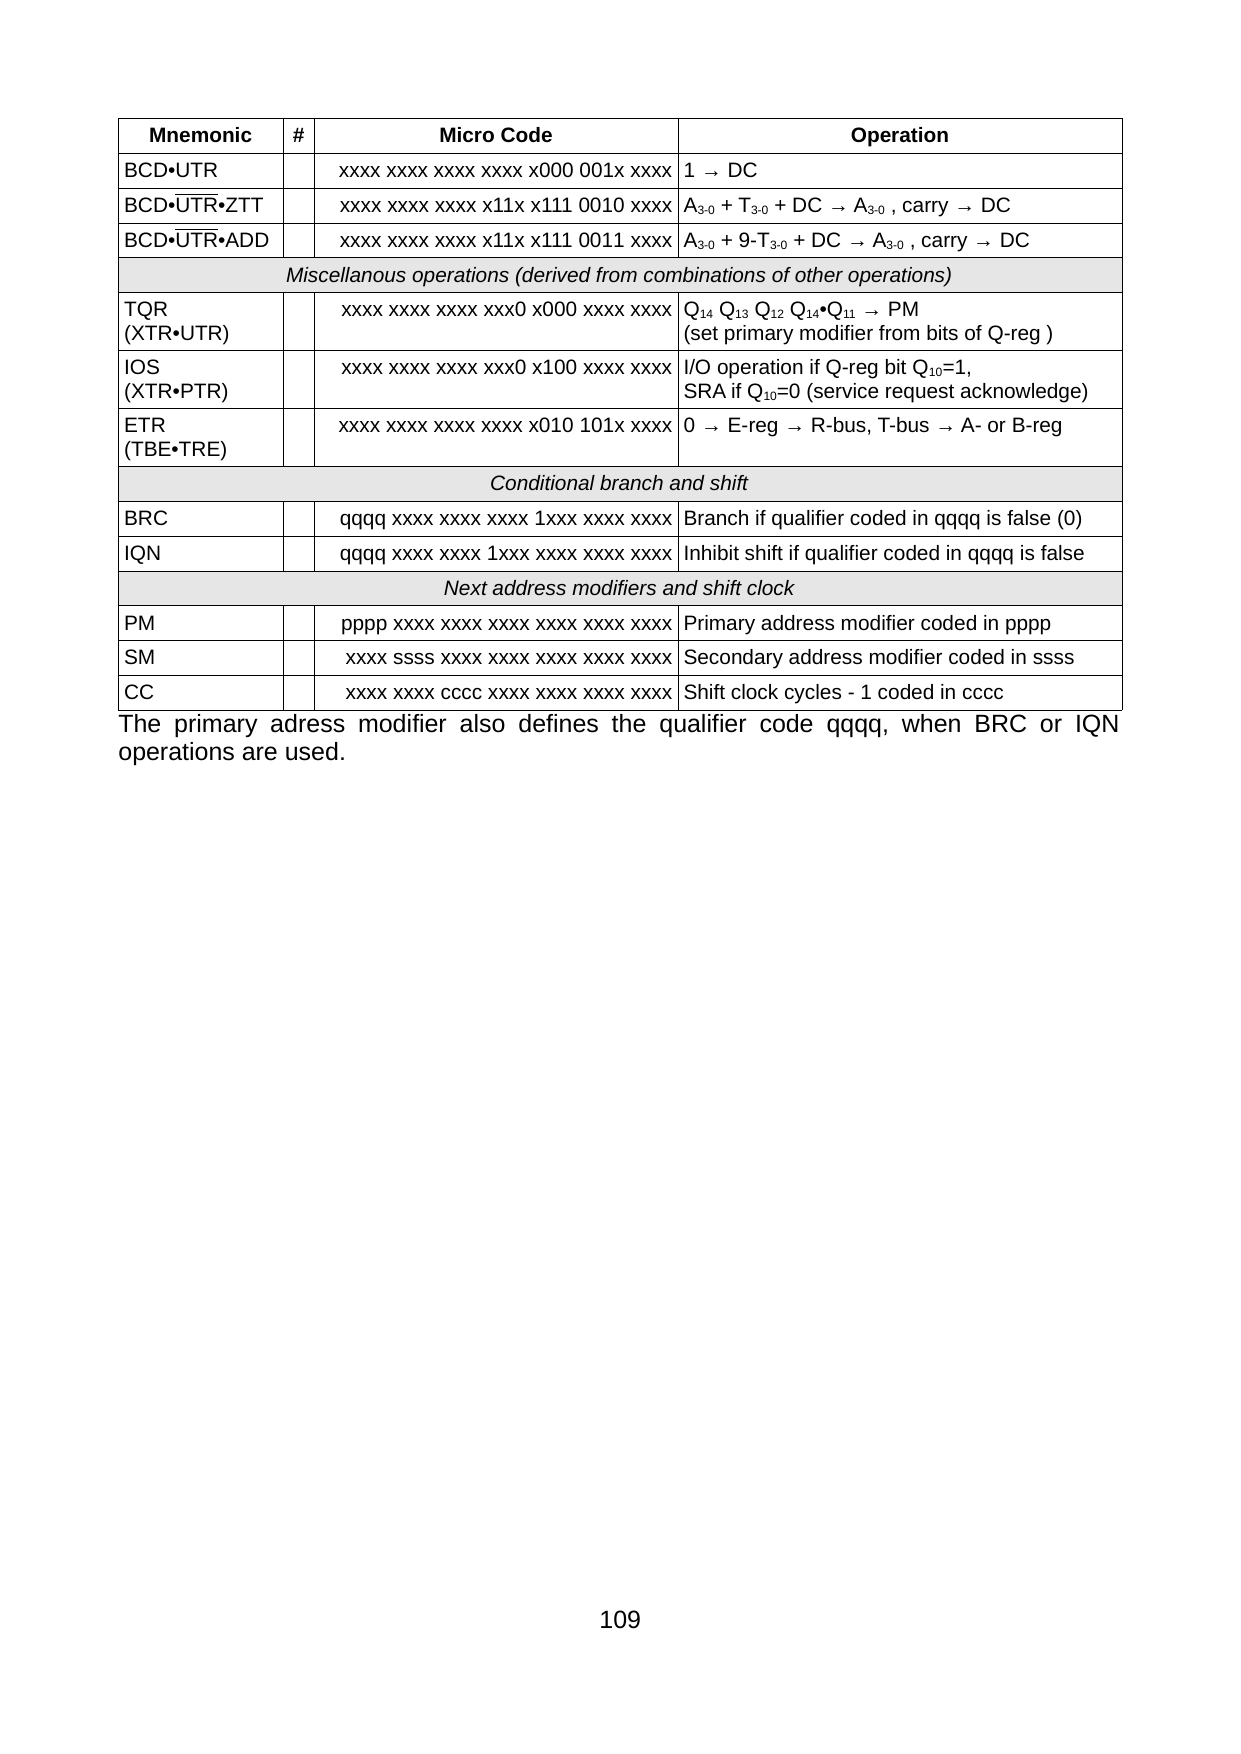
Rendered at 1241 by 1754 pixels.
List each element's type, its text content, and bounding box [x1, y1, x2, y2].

table_cell ETR (TBE•TRE) [119, 409, 283, 466]
table_cell IQN [119, 537, 283, 571]
table_cell 1 → DC [679, 154, 1122, 188]
table_cell I/O operation if Q-reg bit Q10=1, SRA if Q10=0 (service request acknowledge) [679, 351, 1122, 408]
table_header # [284, 119, 314, 153]
table_cell Inhibit shift if qualifier coded in qqqq is false [679, 537, 1122, 571]
table_cell xxxx xxxx xxxx xxxx x000 001x xxxx [315, 154, 678, 188]
table_cell [284, 409, 314, 466]
table_cell [284, 537, 314, 571]
table_cell Secondary address modifier coded in ssss [679, 641, 1122, 675]
table_cell A3-0 + T3-0 + DC → A3-0 , carry → DC [679, 189, 1122, 222]
table_cell Miscellanous operations (derived from combinations of other operations) [119, 258, 1122, 292]
table_header Micro Code [315, 119, 678, 153]
table_cell [284, 606, 314, 640]
table_cell xxxx ssss xxxx xxxx xxxx xxxx xxxx [315, 641, 678, 675]
table_cell A3-0 + 9-T3-0 + DC → A3-0 , carry → DC [679, 224, 1122, 257]
table_cell Shift clock cycles - 1 coded in cccc [679, 676, 1122, 710]
table_cell xxxx xxxx xxxx x11x x111 0011 xxxx [315, 224, 678, 257]
table_header Mnemonic [119, 119, 283, 153]
table_cell [284, 502, 314, 536]
table_cell 0 → E-reg → R-bus, T-bus → A- or B-reg [679, 409, 1122, 466]
table_cell [284, 154, 314, 188]
table_cell [284, 293, 314, 350]
table_cell BCD•UTR•ADD [119, 224, 283, 257]
table_cell xxxx xxxx xxxx x11x x111 0010 xxxx [315, 189, 678, 222]
table_cell TQR (XTR•UTR) [119, 293, 283, 350]
table_cell [284, 351, 314, 408]
table_cell [284, 189, 314, 222]
table_cell [284, 676, 314, 710]
table_cell Branch if qualifier coded in qqqq is false (0) [679, 502, 1122, 536]
table_cell Primary address modifier coded in pppp [679, 606, 1122, 640]
table_cell [284, 224, 314, 257]
table_cell Q14 Q13 Q12 Q14•Q11 → PM (set primary modifier from bits of Q-reg ) [679, 293, 1122, 350]
table_cell xxxx xxxx cccc xxxx xxxx xxxx xxxx [315, 676, 678, 710]
table_cell pppp xxxx xxxx xxxx xxxx xxxx xxxx [315, 606, 678, 640]
table_cell qqqq xxxx xxxx 1xxx xxxx xxxx xxxx [315, 537, 678, 571]
table_cell xxxx xxxx xxxx xxxx x010 101x xxxx [315, 409, 678, 466]
table_cell xxxx xxxx xxxx xxx0 x100 xxxx xxxx [315, 351, 678, 408]
table_cell qqqq xxxx xxxx xxxx 1xxx xxxx xxxx [315, 502, 678, 536]
table_cell BCD•UTR•ZTT [119, 189, 283, 222]
table_cell Conditional branch and shift [119, 467, 1122, 501]
table_cell BCD•UTR [119, 154, 283, 188]
table_cell xxxx xxxx xxxx xxx0 x000 xxxx xxxx [315, 293, 678, 350]
table_cell SM [119, 641, 283, 675]
table_cell [284, 641, 314, 675]
table_header Operation [679, 119, 1122, 153]
table_cell Next address modifiers and shift clock [119, 572, 1122, 605]
table_cell PM [119, 606, 283, 640]
table_cell CC [119, 676, 283, 710]
table_cell IOS (XTR•PTR) [119, 351, 283, 408]
table_cell BRC [119, 502, 283, 536]
text The primary adress modifier also defines the qualifier code qqqq, when BRC or IQN operations are used. [118, 711, 1122, 766]
